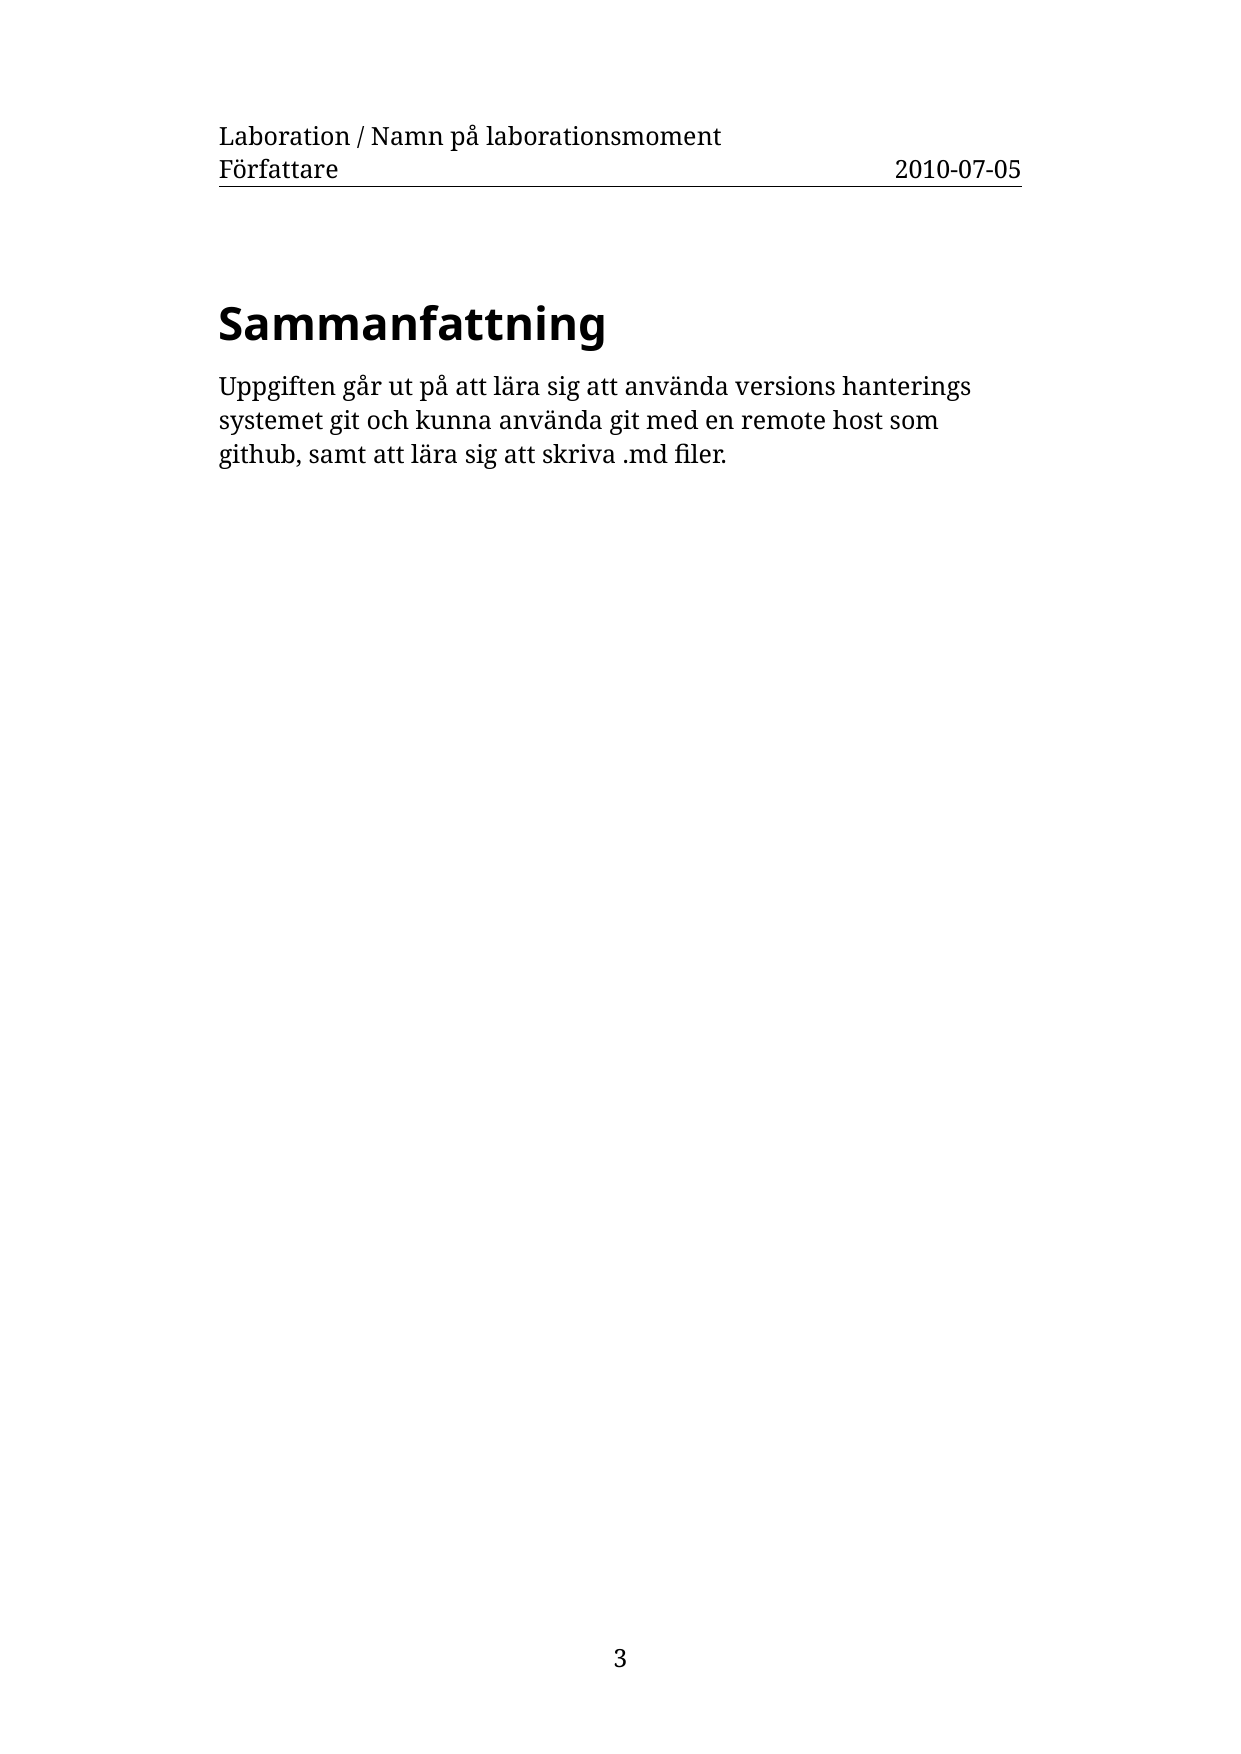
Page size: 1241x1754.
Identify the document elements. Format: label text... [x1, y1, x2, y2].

subtitle Uppgiften går ut på att lära sig att använda versions hanterings systemet git och kunna använda git med en remote host som github, samt att lära sig att skriva .md filer. [218, 369, 1022, 471]
subtitle Sammanfattning [218, 291, 1022, 353]
